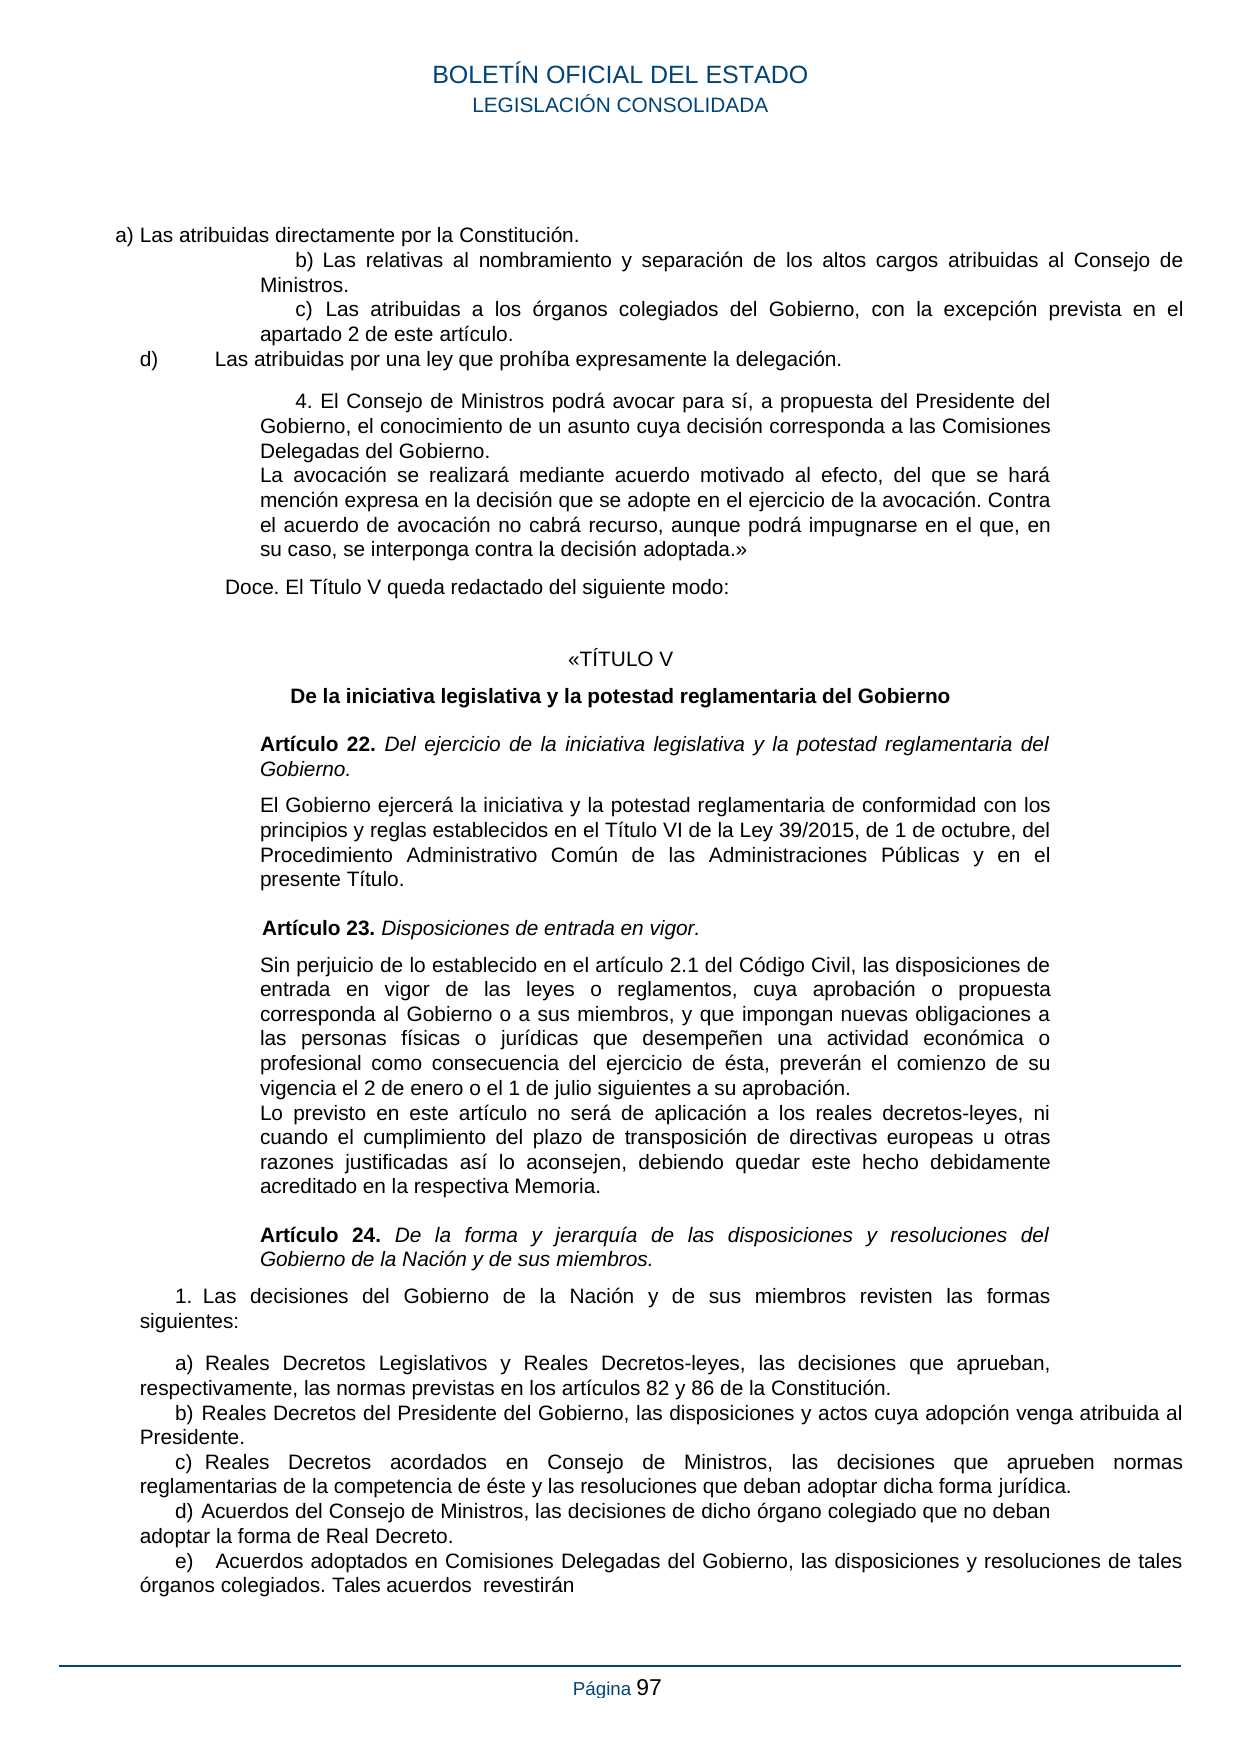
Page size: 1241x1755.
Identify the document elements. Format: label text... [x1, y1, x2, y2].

list Acuerdos del Consejo de Ministros, las decisiones de dicho órgano colegiado que no deban adoptar la forma de Real Decreto. [139, 1499, 1052, 1548]
text El Gobierno ejercerá la iniciativa y la potestad reglamentaria de conformidad con los principios y reglas establecidos en el Título VI de la Ley 39/2015, de 1 de octubre, del Procedimiento Administrativo Común de las Administraciones Públicas y en el presente Título. [260, 793, 1052, 891]
list Reales Decretos acordados en Consejo de Ministros, las decisiones que aprueben normas reglamentarias de la competencia de éste y las resoluciones que deban adoptar dicha forma jurídica. [139, 1450, 1184, 1498]
text Sin perjuicio de lo establecido en el artículo 2.1 del Código Civil, las disposiciones de entrada en vigor de las leyes o reglamentos, cuya aprobación o propuesta corresponda al Gobierno o a sus miembros, y que impongan nuevas obligaciones a las personas físicas o jurídicas que desempeñen una actividad económica o profesional como consecuencia del ejercicio de ésta, preverán el comienzo de su vigencia el 2 de enero o el 1 de julio siguientes a su aprobación. [260, 952, 1052, 1099]
text «TÍTULO V [374, 647, 866, 671]
list El Consejo de Ministros podrá avocar para sí, a propuesta del Presidente del Gobierno, el conocimiento de un asunto cuya decisión corresponda a las Comisiones Delegadas del Gobierno. [260, 389, 1052, 462]
text Artículo 24. De la forma y jerarquía de las disposiciones y resoluciones del Gobierno de la Nación y de sus miembros. [260, 1223, 1052, 1271]
list Las atribuidas por una ley que prohíba expresamente la delegación. [139, 347, 1184, 371]
list Acuerdos adoptados en Comisiones Delegadas del Gobierno, las disposiciones y resoluciones de tales órganos colegiados. Tales acuerdos revestirán [139, 1548, 1184, 1597]
text Doce. El Título V queda redactado del siguiente modo: [223, 574, 732, 598]
list Las decisiones del Gobierno de la Nación y de sus miembros revisten las formas siguientes: [139, 1284, 1052, 1332]
list Las atribuidas directamente por la Constitución. [115, 223, 1184, 247]
subtitle De la iniciativa legislativa y la potestad reglamentaria del Gobierno [223, 683, 1018, 707]
text La avocación se realizará mediante acuerdo motivado al efecto, del que se hará mención expresa en la decisión que se adopte en el ejercicio de la avocación. Contra el acuerdo de avocación no cabrá recurso, aunque podrá impugnarse en el que, en su caso, se interponga contra la decisión adoptada.» [260, 463, 1052, 561]
text Artículo 22. Del ejercicio de la iniciativa legislativa y la potestad reglamentaria del Gobierno. [260, 732, 1052, 781]
list Reales Decretos Legislativos y Reales Decretos-leyes, las decisiones que aprueban, respectivamente, las normas previstas en los artículos 82 y 86 de la Constitución. [139, 1351, 1052, 1399]
list Las relativas al nombramiento y separación de los altos cargos atribuidas al Consejo de Ministros. [260, 248, 1184, 296]
list Reales Decretos del Presidente del Gobierno, las disposiciones y actos cuya adopción venga atribuida al Presidente. [139, 1400, 1184, 1449]
text Lo previsto en este artículo no será de aplicación a los reales decretos-leyes, ni cuando el cumplimiento del plazo de transposición de directivas europeas u otras razones justificadas así lo aconsejen, debiendo quedar este hecho debidamente acreditado en la respectiva Memoria. [260, 1101, 1052, 1198]
text Artículo 23. Disposiciones de entrada en vigor. [223, 916, 742, 939]
list Las atribuidas a los órganos colegiados del Gobierno, con la excepción prevista en el apartado 2 de este artículo. [260, 297, 1184, 346]
